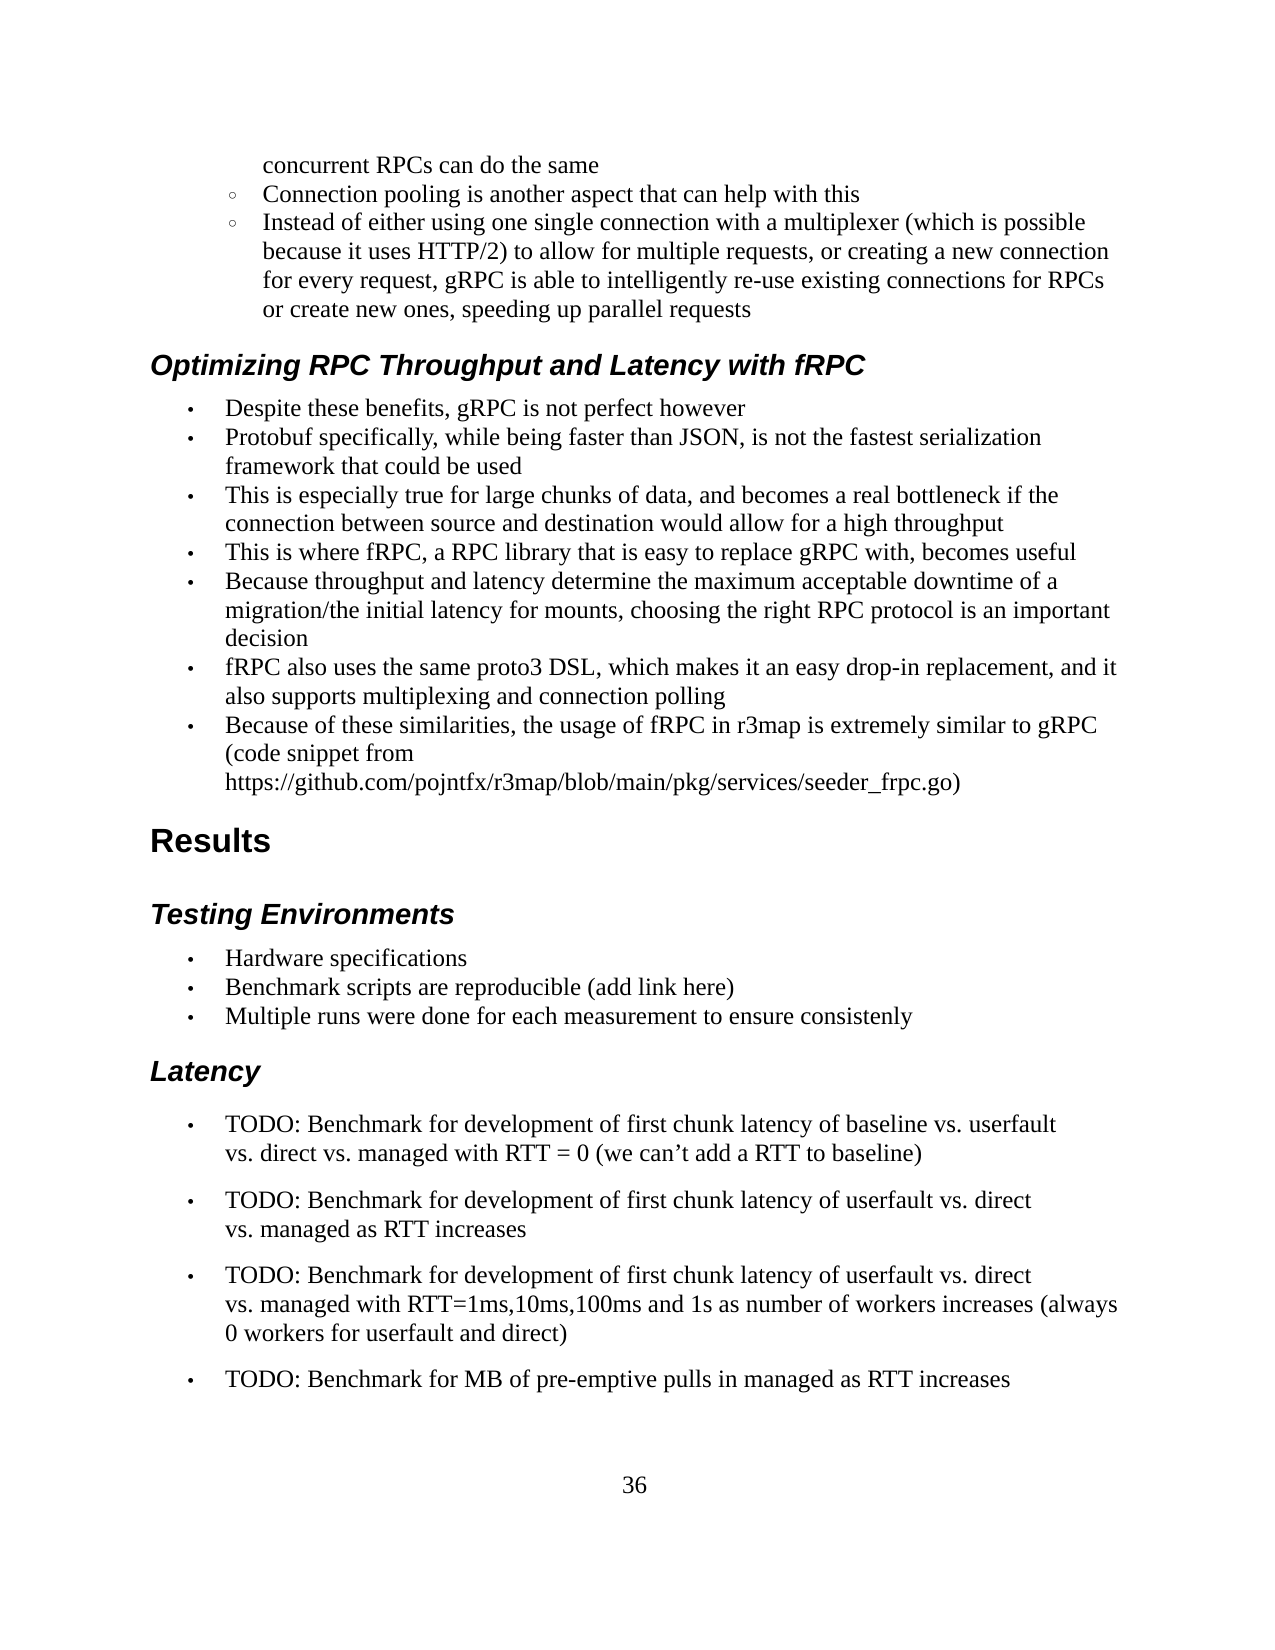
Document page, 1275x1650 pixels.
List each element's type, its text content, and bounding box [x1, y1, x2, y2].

list Despite these benefits, gRPC is not perfect however [187, 393, 1125, 422]
list Multiple runs were done for each measurement to ensure consistenly [187, 1001, 1125, 1029]
list TODO: Benchmark for development of first chunk latency of userfault vs. direct vs. managed as RTT increases [187, 1185, 1125, 1242]
list TODO: Benchmark for development of first chunk latency of userfault vs. direct vs. managed with RTT=1ms,10ms,100ms and 1s as number of workers increases (always 0 workers for userfault and direct) [187, 1260, 1125, 1347]
list This is where fRPC, a RPC library that is easy to replace gRPC with, becomes useful [187, 537, 1125, 566]
subtitle Optimizing RPC Throughput and Latency with fRPC [150, 347, 1125, 381]
list Because throughput and latency determine the maximum acceptable downtime of a migration/the initial latency for mounts, choosing the right RPC protocol is an important decision [187, 566, 1125, 652]
list Because of these similarities, the usage of fRPC in r3map is extremely similar to gRPC (code snippet from https://github.com/pojntfx/r3map/blob/main/pkg/services/seeder_frpc.go) [187, 710, 1125, 796]
subtitle Testing Environments [150, 897, 1125, 931]
list Hardware specifications [187, 943, 1125, 972]
list TODO: Benchmark for development of first chunk latency of baseline vs. userfault vs. direct vs. managed with RTT = 0 (we can’t add a RTT to baseline) [187, 1109, 1125, 1167]
subtitle Latency [150, 1054, 1125, 1088]
list Protobuf specifically, while being faster than JSON, is not the fastest serialization framework that could be used [187, 422, 1125, 480]
list Connection pooling is another aspect that can help with this [225, 179, 1125, 207]
list fRPC also uses the same proto3 DSL, which makes it an easy drop-in replacement, and it also supports multiplexing and connection polling [187, 652, 1125, 710]
list TODO: Benchmark for MB of pre-emptive pulls in managed as RTT increases [187, 1364, 1125, 1393]
list This is especially true for large chunks of data, and becomes a real bottleneck if the connection between source and destination would allow for a high throughput [187, 480, 1125, 537]
list concurrent RPCs can do the same [225, 150, 1125, 179]
list Benchmark scripts are reproducible (add link here) [187, 972, 1125, 1001]
subtitle Results [150, 821, 1125, 860]
list Instead of either using one single connection with a multiplexer (which is possible because it uses HTTP/2) to allow for multiple requests, or creating a new connection for every request, gRPC is able to intelligently re-use existing connections for RPCs or create new ones, speeding up parallel requests [225, 207, 1125, 322]
